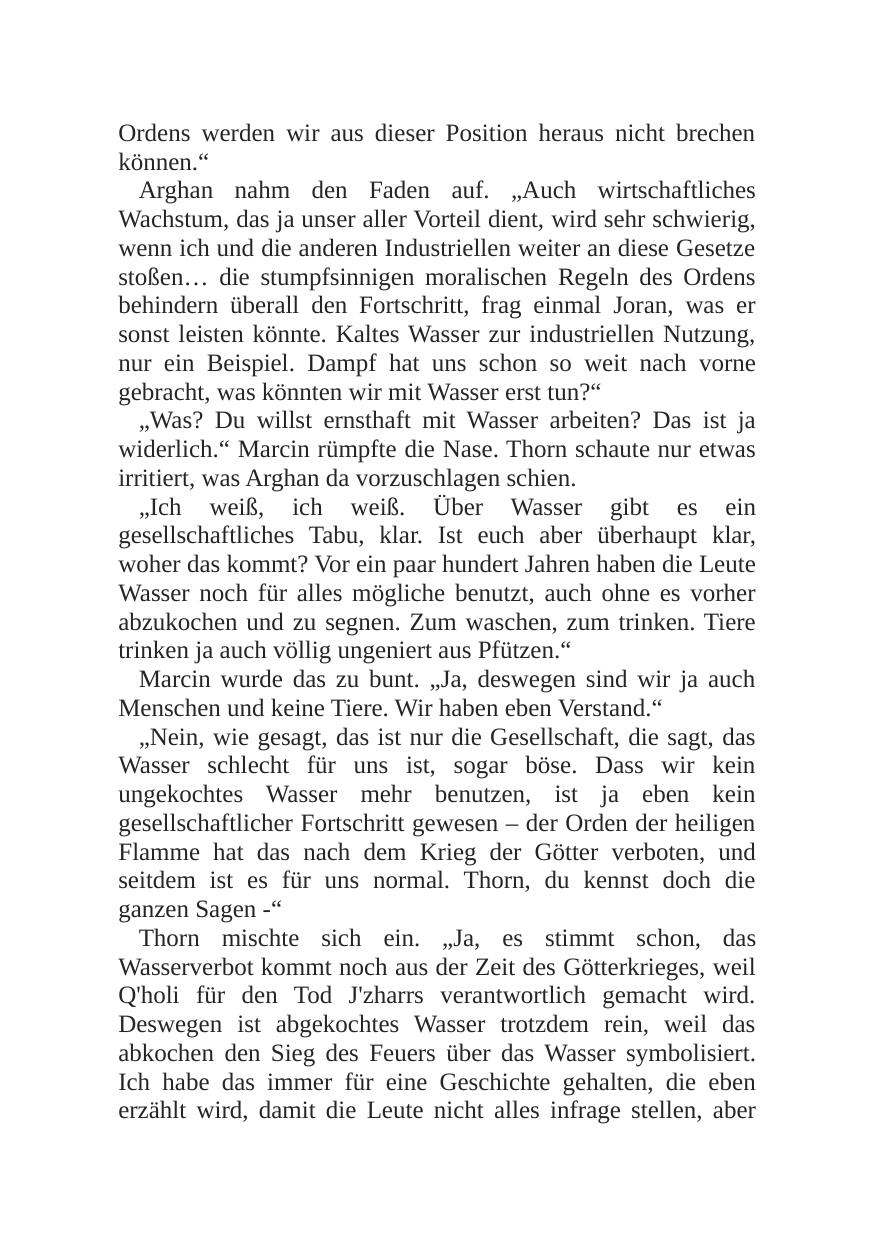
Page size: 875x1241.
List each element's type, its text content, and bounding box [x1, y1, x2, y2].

text „Ich weiß, ich weiß. Über Wasser gibt es ein gesellschaftliches Tabu, klar. Ist euch aber überhaupt klar, woher das kommt? Vor ein paar hundert Jahren haben die Leute Wasser noch für alles mögliche benutzt, auch ohne es vorher abzukochen und zu segnen. Zum waschen, zum trinken. Tiere trinken ja auch völlig ungeniert aus Pfützen.“ [118, 492, 756, 664]
text „Nein, wie gesagt, das ist nur die Gesellschaft, die sagt, das Wasser schlecht für uns ist, sogar böse. Dass wir kein ungekochtes Wasser mehr benutzen, ist ja eben kein gesellschaftlicher Fortschritt gewesen – der Orden der heiligen Flamme hat das nach dem Krieg der Götter verboten, und seitdem ist es für uns normal. Thorn, du kennst doch die ganzen Sagen -“ [118, 722, 756, 923]
text Arghan nahm den Faden auf. „Auch wirtschaftliches Wachstum, das ja unser aller Vorteil dient, wird sehr schwierig, wenn ich und die anderen Industriellen weiter an diese Gesetze stoßen… die stumpfsinnigen moralischen Regeln des Ordens behindern überall den Fortschritt, frag einmal Joran, was er sonst leisten könnte. Kaltes Wasser zur industriellen Nutzung, nur ein Beispiel. Dampf hat uns schon so weit nach vorne gebracht, was könnten wir mit Wasser erst tun?“ [118, 176, 756, 406]
text „Was? Du willst ernsthaft mit Wasser arbeiten? Das ist ja widerlich.“ Marcin rümpfte die Nase. Thorn schaute nur etwas irritiert, was Arghan da vorzuschlagen schien. [118, 406, 756, 492]
text Thorn mischte sich ein. „Ja, es stimmt schon, das Wasserverbot kommt noch aus der Zeit des Götterkrieges, weil Q'holi für den Tod J'zharrs verantwortlich gemacht wird. Deswegen ist abgekochtes Wasser trotzdem rein, weil das abkochen den Sieg des Feuers über das Wasser symbolisiert. Ich habe das immer für eine Geschichte gehalten, die eben erzählt wird, damit die Leute nicht alles infrage stellen, aber [118, 923, 756, 1124]
text Ordens werden wir aus dieser Position heraus nicht brechen können.“ [118, 118, 756, 176]
text Marcin wurde das zu bunt. „Ja, deswegen sind wir ja auch Menschen und keine Tiere. Wir haben eben Verstand.“ [118, 664, 756, 722]
